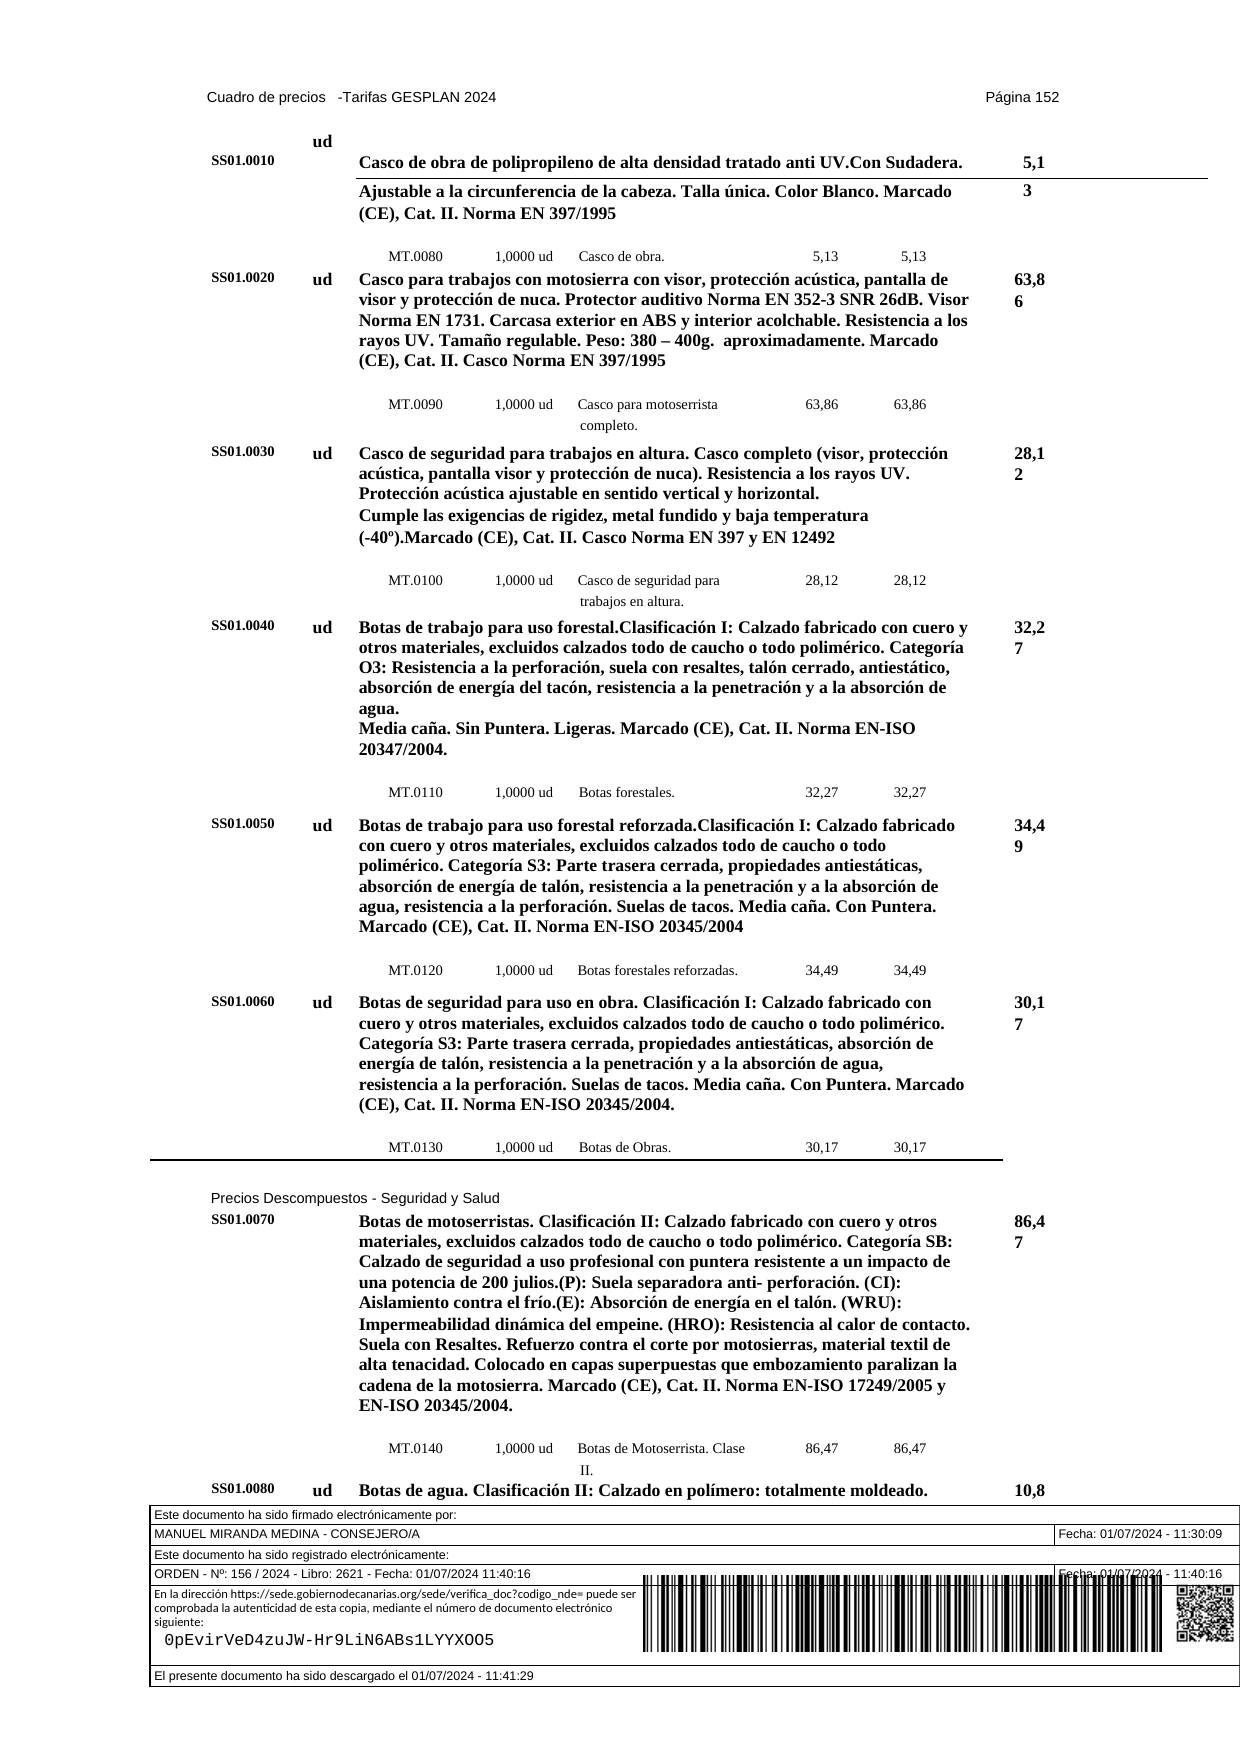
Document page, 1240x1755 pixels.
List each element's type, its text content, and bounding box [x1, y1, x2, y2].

table_cell ud [313, 815, 358, 992]
table_cell Botas de seguridad para uso en obra. Clasificación I: Calzado fabricado con cuero y otros materiales, excluidos calzados todo de caucho o todo polimérico. Categoría S3: Parte trasera cerrada, propiedades antiestáticas, absorción de energía de talón, resistencia a la penetración y a la absorción de agua, resistencia a la perforación. Suelas de tacos. Media caña. Con Puntera. Marcado (CE), Cat. II. Norma EN-ISO 20345/2004. MT.0130 1,0000 ud Botas de Obras. 30,17 30,17 [359, 992, 1014, 1160]
table_cell 28,12 [1014, 443, 1053, 616]
table_header SS01.0010 [211, 152, 312, 269]
table_cell ud [313, 992, 358, 1159]
table_header 86,47 [1014, 1211, 1053, 1480]
table_header [313, 152, 358, 269]
table_header Casco de obra de polipropileno de alta densidad tratado anti UV.Con Sudadera. [359, 152, 1014, 178]
table_header Ajustable a la circunferencia de la cabeza. Talla única. Color Blanco. Marcado (CE), Cat. II. Norma EN 397/1995 MT.0080 1,0000 ud Casco de obra. 5,13 5,13 [359, 179, 1014, 269]
table_header 3 [1014, 179, 1053, 269]
table_cell Botas de trabajo para uso forestal.Clasificación I: Calzado fabricado con cuero y otros materiales, excluidos calzados todo de caucho o todo polimérico. Categoría O3: Resistencia a la perforación, suela con resaltes, talón cerrado, antiestático, absorción de energía del tacón, resistencia a la penetración y a la absorción de agua. Media caña. Sin Puntera. Ligeras. Marcado (CE), Cat. II. Norma EN-ISO 20347/2004. MT.0110 1,0000 ud Botas forestales. 32,27 32,27 [359, 616, 1014, 814]
table_cell 32,27 [1014, 616, 1053, 814]
table_cell ud [313, 616, 358, 814]
table_cell Casco de seguridad para trabajos en altura. Casco completo (visor, protección acústica, pantalla visor y protección de nuca). Resistencia a los rayos UV. Protección acústica ajustable en sentido vertical y horizontal. Cumple las exigencias de rigidez, metal fundido y baja temperatura (-40º).Marcado (CE), Cat. II. Casco Norma EN 397 y EN 12492 MT.0100 1,0000 ud Casco de seguridad para 28,12 28,12 trabajos en altura. [359, 443, 1014, 616]
table_cell 30,17 [1014, 992, 1053, 1160]
table_header [313, 1211, 358, 1480]
table_header 5,1 [1014, 152, 1053, 178]
table_cell ud [313, 1480, 358, 1505]
table_cell SS01.0020 [211, 269, 312, 443]
table_cell SS01.0080 [211, 1480, 312, 1505]
table_cell 34,49 [1014, 815, 1053, 992]
table_cell SS01.0030 [211, 443, 312, 616]
table_cell Botas de trabajo para uso forestal reforzada.Clasificación I: Calzado fabricado con cuero y otros materiales, excluidos calzados todo de caucho o todo polimérico. Categoría S3: Parte trasera cerrada, propiedades antiestáticas, absorción de energía de talón, resistencia a la penetración y a la absorción de agua, resistencia a la perforación. Suelas de tacos. Media caña. Con Puntera. Marcado (CE), Cat. II. Norma EN-ISO 20345/2004 MT.0120 1,0000 ud Botas forestales reforzadas. 34,49 34,49 [359, 815, 1014, 992]
table_cell SS01.0040 [211, 616, 312, 814]
table_cell ud [313, 269, 358, 443]
table_cell 10,8 [1014, 1480, 1053, 1505]
table_cell Casco para trabajos con motosierra con visor, protección acústica, pantalla de visor y protección de nuca. Protector auditivo Norma EN 352-3 SNR 26dB. Visor Norma EN 1731. Carcasa exterior en ABS y interior acolchable. Resistencia a los rayos UV. Tamaño regulable. Peso: 380 – 400g. aproximadamente. Marcado (CE), Cat. II. Casco Norma EN 397/1995 MT.0090 1,0000 ud Casco para motoserrista 63,86 63,86 completo. [359, 269, 1014, 443]
table_cell 63,86 [1014, 269, 1053, 443]
table_header Botas de motoserristas. Clasificación II: Calzado fabricado con cuero y otros materiales, excluidos calzados todo de caucho o todo polimérico. Categoría SB: Calzado de seguridad a uso profesional con puntera resistente a un impacto de una potencia de 200 julios.(P): Suela separadora anti- perforación. (CI): Aislamiento contra el frío.(E): Absorción de energía en el talón. (WRU): Impermeabilidad dinámica del empeine. (HRO): Resistencia al calor de contacto. Suela con Resaltes. Refuerzo contra el corte por motosierras, material textil de alta tenacidad. Colocado en capas superpuestas que embozamiento paralizan la cadena de la motosierra. Marcado (CE), Cat. II. Norma EN-ISO 17249/2005 y EN-ISO 20345/2004. MT.0140 1,0000 ud Botas de Motoserrista. Clase 86,47 86,47 II. [359, 1211, 1014, 1480]
table_cell SS01.0060 [211, 992, 312, 1159]
table_cell SS01.0050 [211, 815, 312, 992]
table_cell Botas de agua. Clasificación II: Calzado en polímero: totalmente moldeado. [359, 1480, 1014, 1505]
table_cell ud [313, 443, 358, 616]
table_header SS01.0070 [211, 1211, 312, 1480]
text Precios Descompuestos - Seguridad y Salud [211, 1190, 1089, 1207]
